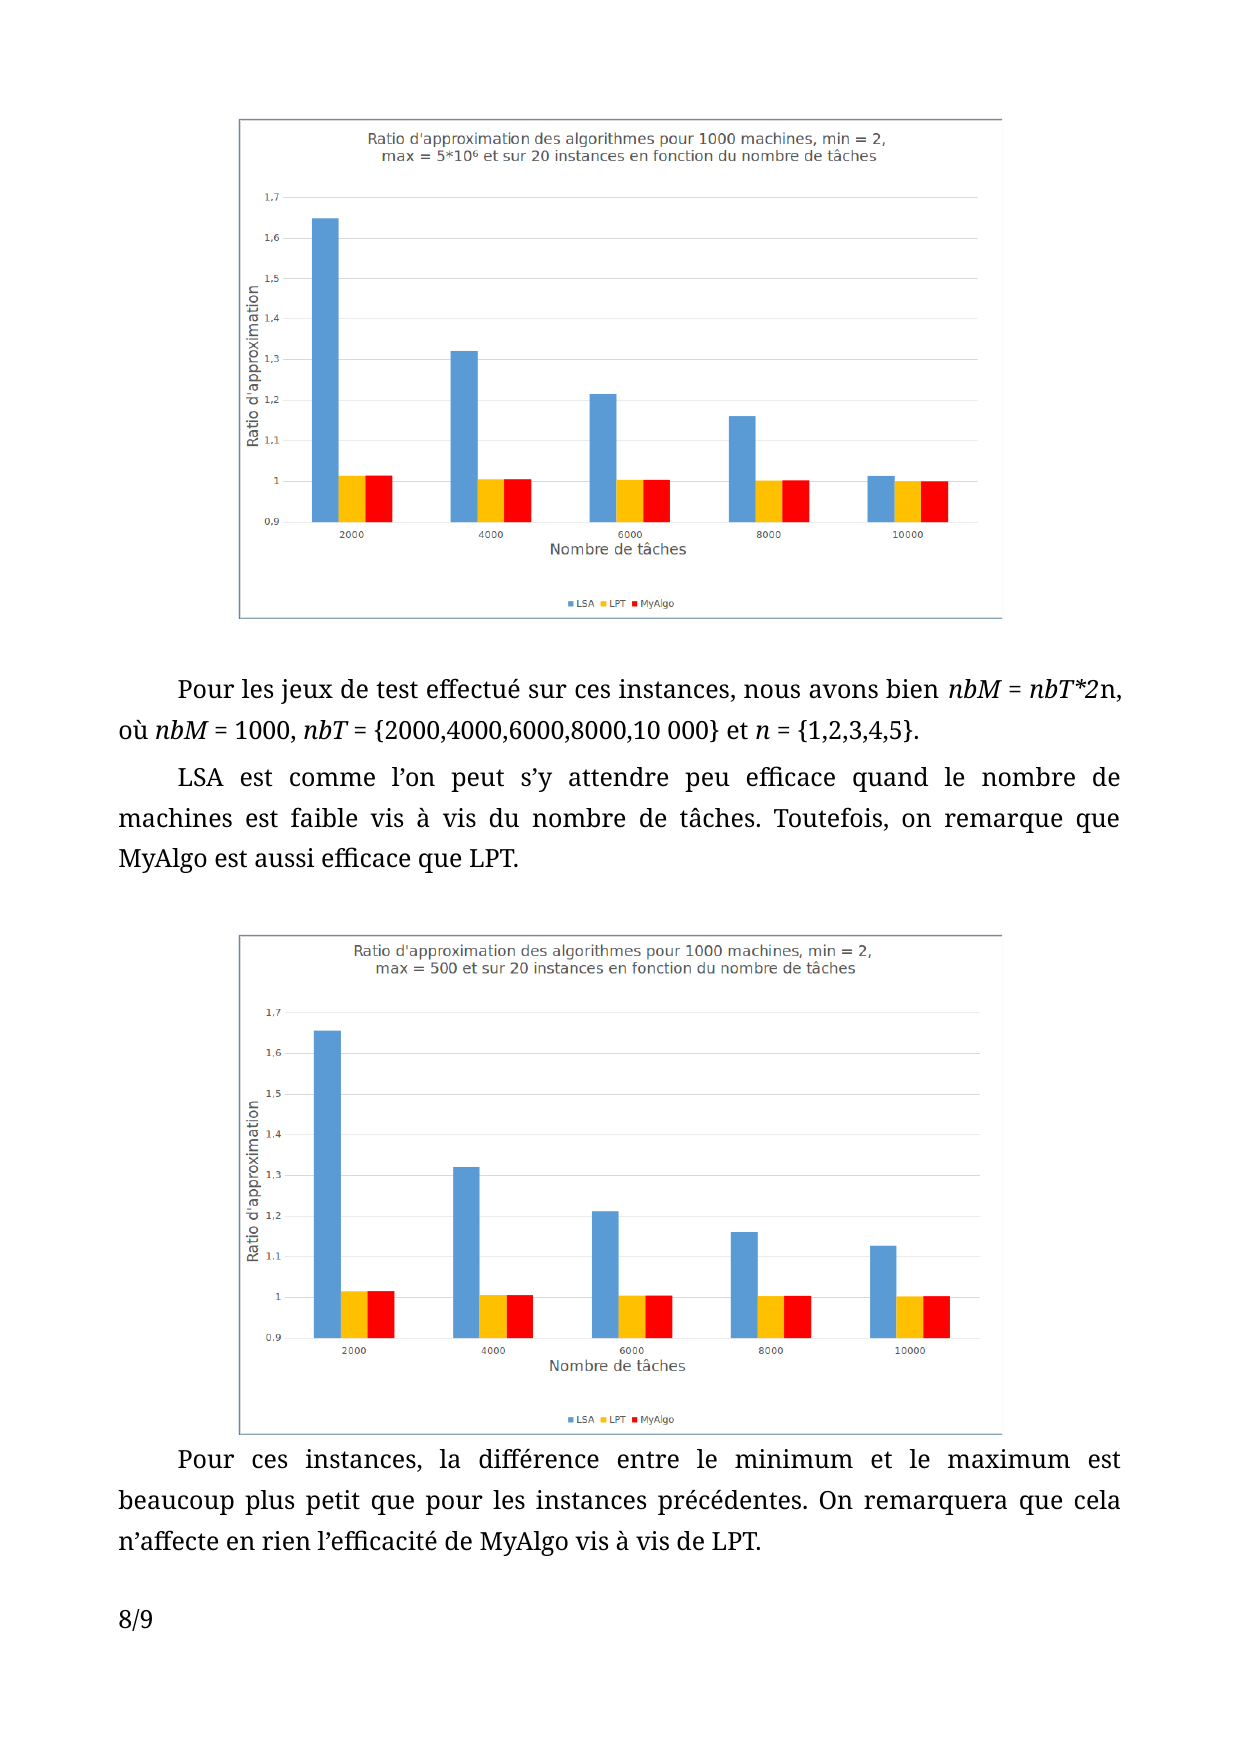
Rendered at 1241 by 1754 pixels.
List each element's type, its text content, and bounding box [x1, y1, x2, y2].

text Pour ces instances, la différence entre le minimum et le maximum est beaucoup plus petit que pour les instances précédentes. On remarquera que cela n’affecte en rien l’efficacité de MyAlgo vis à vis de LPT. [118, 1435, 1122, 1557]
picture [238, 934, 1003, 1435]
text Pour les jeux de test effectué sur ces instances, nous avons bien nbM = nbT*2n, où nbM = 1000, nbT = {2000,4000,6000,8000,10 000} et n = {1,2,3,4,5}. [118, 672, 1122, 747]
picture [238, 118, 1003, 619]
text LSA est comme l’on peut s’y attendre peu efficace quand le nombre de machines est faible vis à vis du nombre de tâches. Toutefois, on remarque que MyAlgo est aussi efficace que LPT. [118, 759, 1122, 875]
